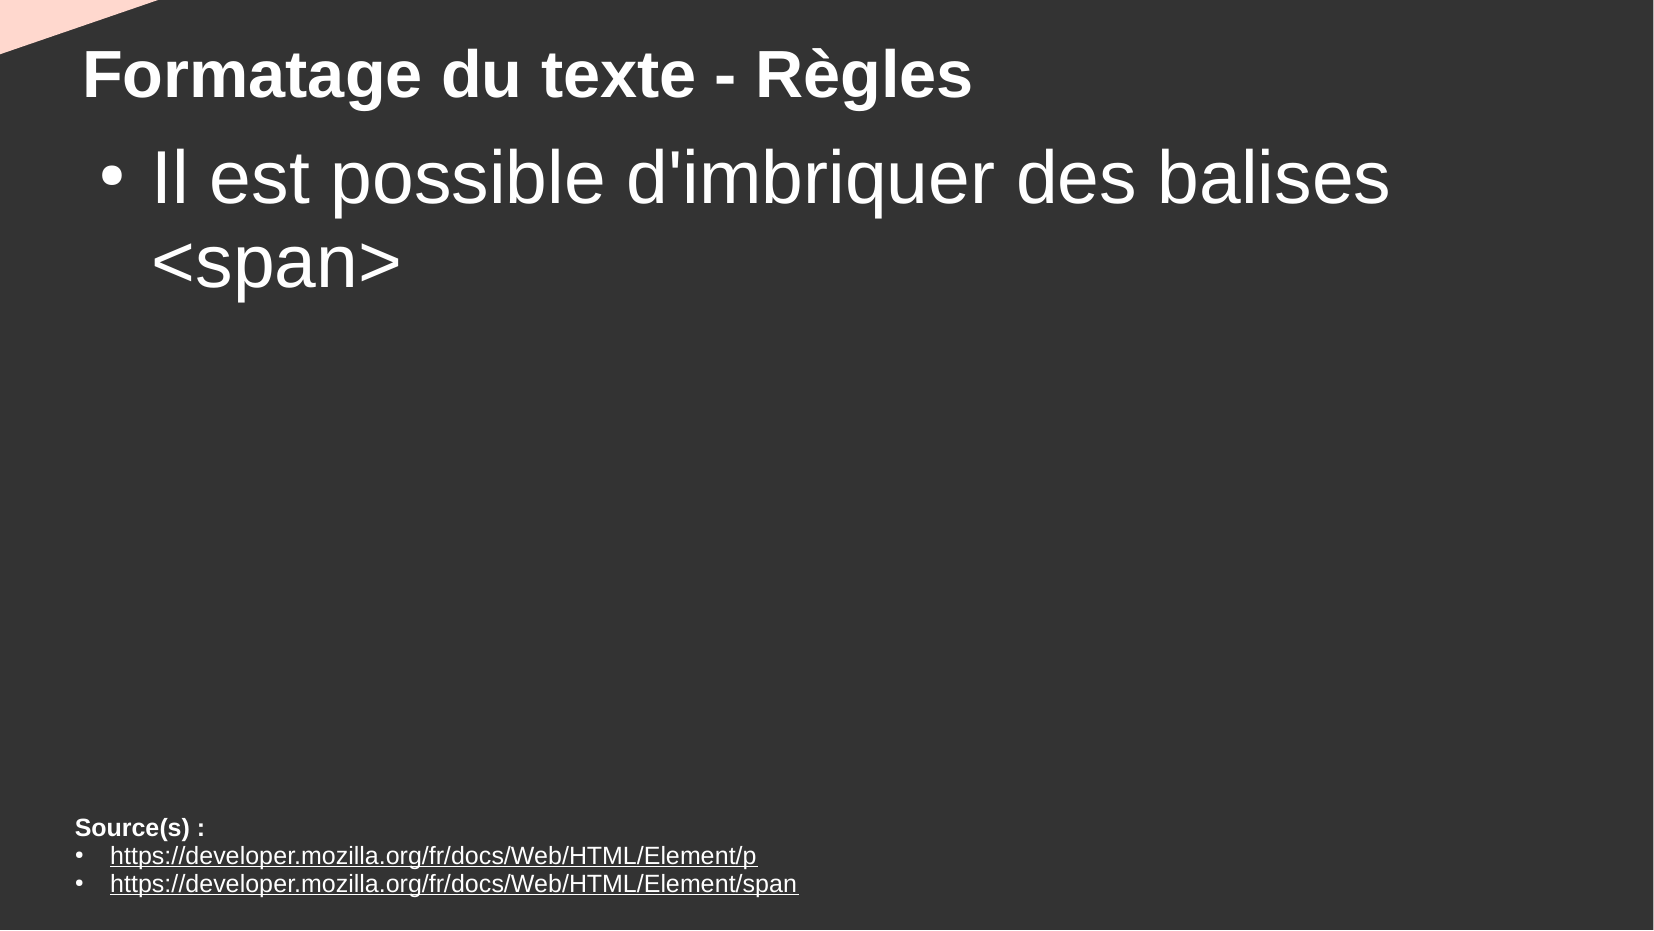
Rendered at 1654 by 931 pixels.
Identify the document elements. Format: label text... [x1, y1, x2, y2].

text_box [0, 0, 159, 55]
title Formatage du texte - Règles [82, 37, 1571, 114]
text_box Source(s) : https://developer.mozilla.org/fr/docs/Web/HTML/Element/p https://developer.mozilla.org/fr/docs/Web/HTML/Element/span [60, 806, 1546, 931]
list Il est possible d'imbriquer des balises <span> [80, 135, 1605, 686]
